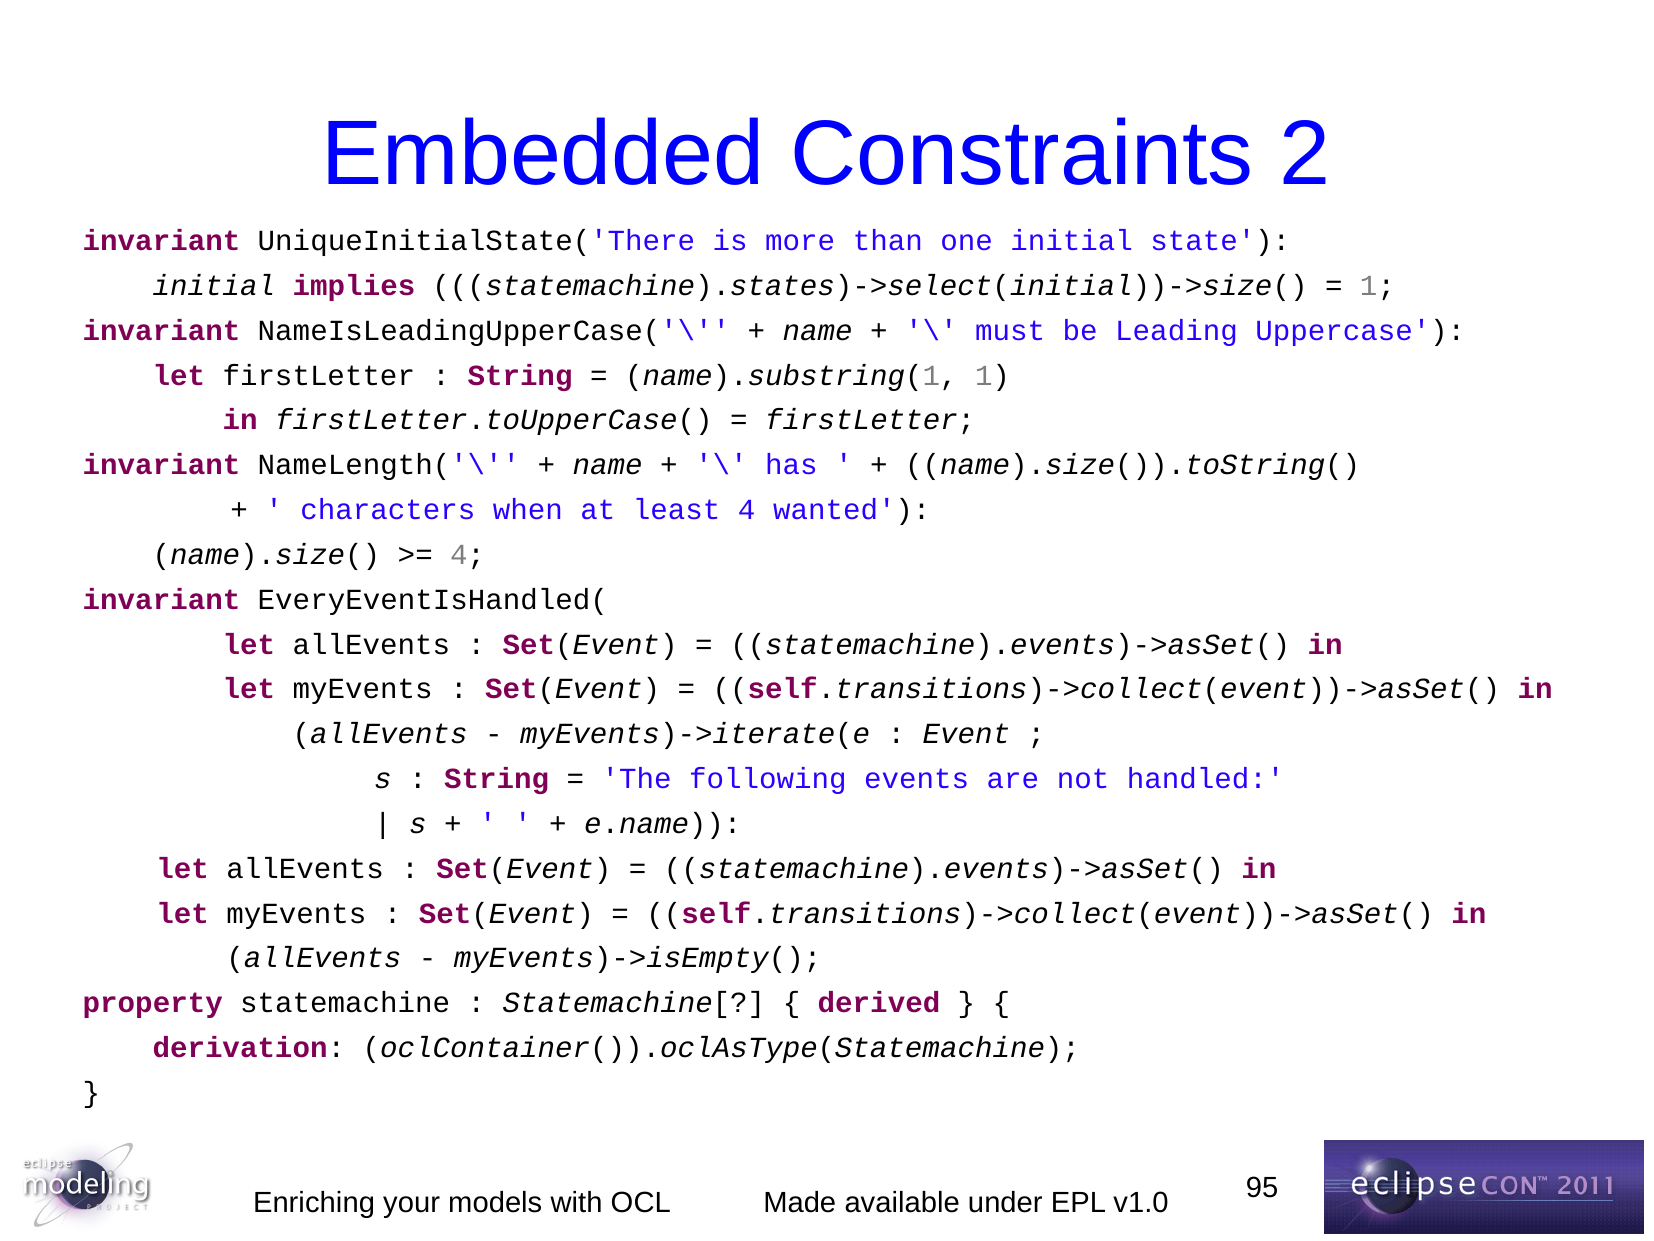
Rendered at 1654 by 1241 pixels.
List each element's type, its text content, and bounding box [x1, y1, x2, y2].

list invariant UniqueInitialState('There is more than one initial state'): initial implies (((statemachine).states)->select(initial))->size() = 1; invariant NameIsLeadingUpperCase('\'' + name + '\' must be Leading Uppercase'): let firstLetter : String = (name).substring(1, 1) in firstLetter.toUpperCase() = firstLetter; invariant NameLength('\'' + name + '\' has ' + ((name).size()).toString() + ' characters when at least 4 wanted'): (name).size() >= 4; invariant EveryEventIsHandled( let allEvents : Set(Event) = ((statemachine).events)->asSet() in let myEvents : Set(Event) = ((self.transitions)->collect(event))->asSet() in (allEvents - myEvents)->iterate(e : Event ; s : String = 'The following events are not handled:' | s + ' ' + e.name)): let allEvents : Set(Event) = ((statemachine).events)->asSet() in let myEvents : Set(Event) = ((self.transitions)->collect(event))->asSet() in (allEvents - myEvents)->isEmpty(); property statemachine : Statemachine[?] { derived } { derivation: (oclContainer()).oclAsType(Statemachine); } [82, 226, 1571, 1120]
title Embedded Constraints 2 [82, 56, 1571, 226]
picture [1324, 1140, 1644, 1234]
picture [9, 1136, 156, 1235]
